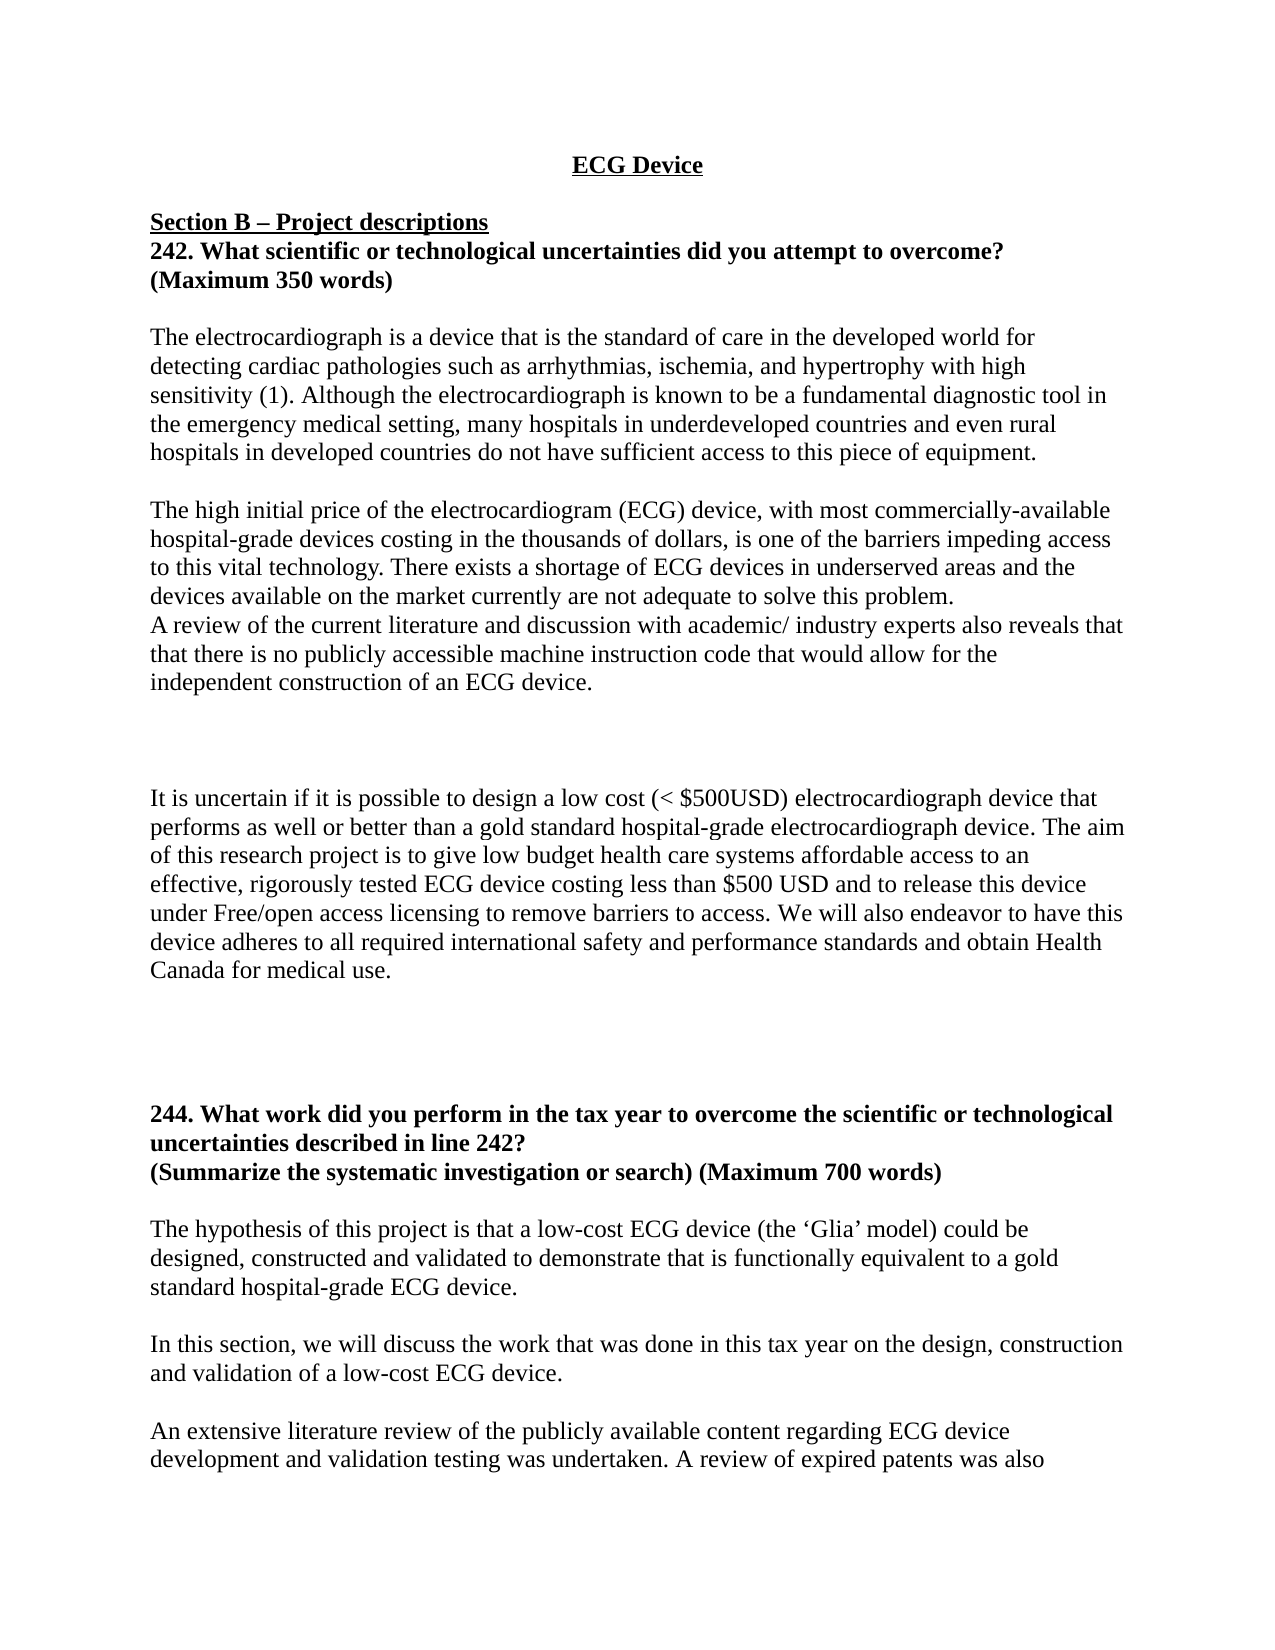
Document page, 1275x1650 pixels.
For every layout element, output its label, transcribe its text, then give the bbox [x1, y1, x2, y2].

text In this section, we will discuss the work that was done in this tax year on the design, construction and validation of a low-cost ECG device. [150, 1329, 1125, 1387]
text The hypothesis of this project is that a low-cost ECG device (the ‘Glia’ model) could be designed, constructed and validated to demonstrate that is functionally equivalent to a gold standard hospital-grade ECG device. [150, 1214, 1125, 1301]
text 244. What work did you perform in the tax year to overcome the scientific or technological uncertainties described in line 242? [150, 1099, 1125, 1157]
text An extensive literature review of the publicly available content regarding ECG device development and validation testing was undertaken. A review of expired patents was also [150, 1416, 1125, 1473]
text The high initial price of the electrocardiogram (ECG) device, with most commercially-available hospital-grade devices costing in the thousands of dollars, is one of the barriers impeding access to this vital technology. There exists a shortage of ECG devices in underserved areas and the devices available on the market currently are not adequate to solve this problem. [150, 495, 1125, 610]
text It is uncertain if it is possible to design a low cost (< $500USD) electrocardiograph device that performs as well or better than a gold standard hospital-grade electrocardiograph device. The aim of this research project is to give low budget health care systems affordable access to an effective, rigorously tested ECG device costing less than $500 USD and to release this device under Free/open access licensing to remove barriers to access. We will also endeavor to have this device adheres to all required international safety and performance standards and obtain Health Canada for medical use. [150, 783, 1125, 984]
text A review of the current literature and discussion with academic/ industry experts also reveals that that there is no publicly accessible machine instruction code that would allow for the independent construction of an ECG device. [150, 610, 1125, 696]
text ECG Device [150, 150, 1125, 179]
text The electrocardiograph is a device that is the standard of care in the developed world for detecting cardiac pathologies such as arrhythmias, ischemia, and hypertrophy with high sensitivity (1). Although the electrocardiograph is known to be a fundamental diagnostic tool in the emergency medical setting, many hospitals in underdeveloped countries and even rural hospitals in developed countries do not have sufficient access to this piece of equipment. [150, 322, 1125, 466]
text 242. What scientific or technological uncertainties did you attempt to overcome? (Maximum 350 words) [150, 236, 1125, 294]
text (Summarize the systematic investigation or search) (Maximum 700 words) [150, 1157, 1125, 1186]
text Section B – Project descriptions [150, 207, 1125, 236]
